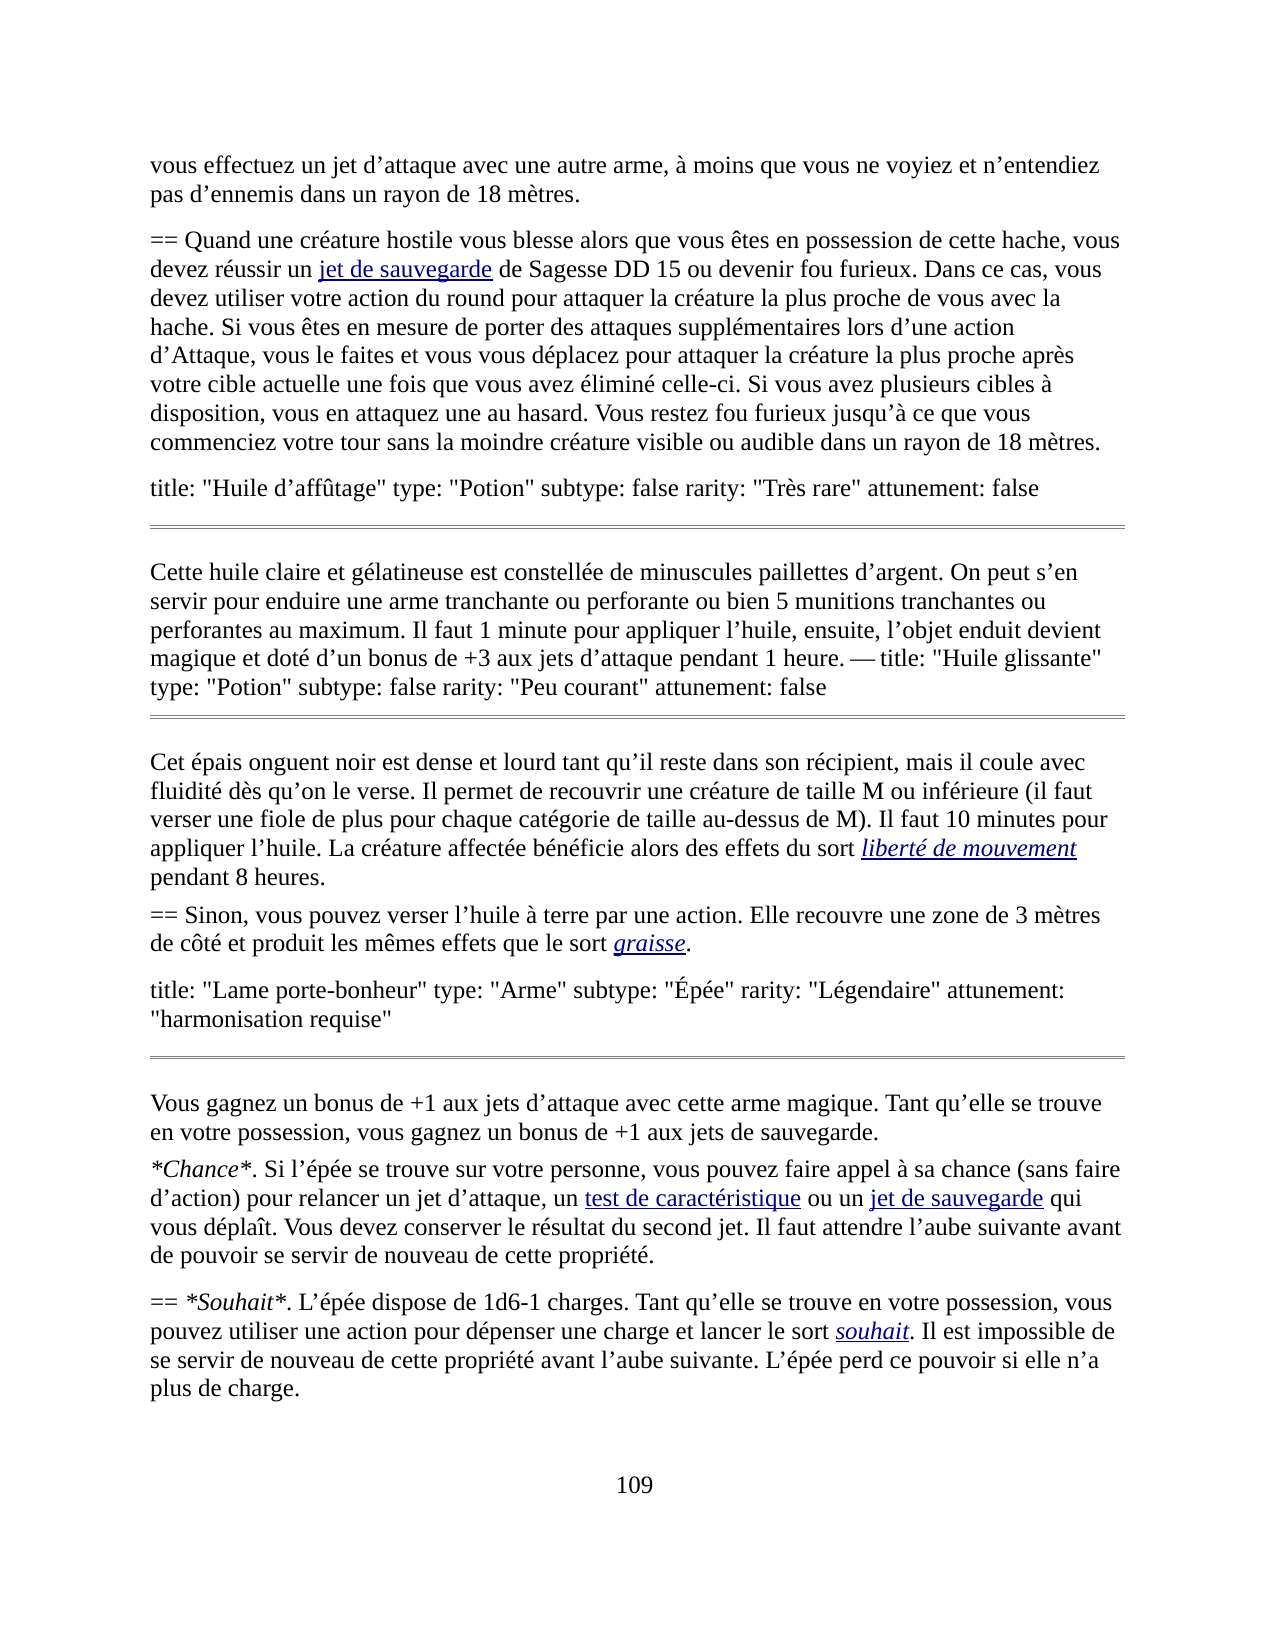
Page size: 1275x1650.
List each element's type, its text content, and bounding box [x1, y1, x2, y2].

text *Chance*. Si l’épée se trouve sur votre personne, vous pouvez faire appel à sa chance (sans faire d’action) pour relancer un jet d’attaque, un test de caractéristique ou un jet de sauvegarde qui vous déplaît. Vous devez conserver le résultat du second jet. Il faut attendre l’aube suivante avant de pouvoir se servir de nouveau de cette propriété. [150, 1154, 1125, 1269]
text == *Souhait*. L’épée dispose de 1d6-1 charges. Tant qu’elle se trouve en votre possession, vous pouvez utiliser une action pour dépenser une charge et lancer le sort souhait. Il est impossible de se servir de nouveau de cette propriété avant l’aube suivante. L’épée perd ce pouvoir si elle n’a plus de charge. [150, 1287, 1125, 1402]
text Cet épais onguent noir est dense et lourd tant qu’il reste dans son récipient, mais il coule avec fluidité dès qu’on le verse. Il permet de recouvrir une créature de taille M ou inférieure (il faut verser une fiole de plus pour chaque catégorie de taille au-dessus de M). Il faut 10 minutes pour appliquer l’huile. La créature affectée bénéficie alors des effets du sort liberté de mouvement pendant 8 heures. [150, 747, 1125, 891]
text == Quand une créature hostile vous blesse alors que vous êtes en possession de cette hache, vous devez réussir un jet de sauvegarde de Sagesse DD 15 ou devenir fou furieux. Dans ce cas, vous devez utiliser votre action du round pour attaquer la créature la plus proche de vous avec la hache. Si vous êtes en mesure de porter des attaques supplémentaires lors d’une action d’Attaque, vous le faites et vous vous déplacez pour attaquer la créature la plus proche après votre cible actuelle une fois que vous avez éliminé celle-ci. Si vous avez plusieurs cibles à disposition, vous en attaquez une au hasard. Vous restez fou furieux jusqu’à ce que vous commenciez votre tour sans la moindre créature visible ou audible dans un rayon de 18 mètres. [150, 225, 1125, 455]
text == Sinon, vous pouvez verser l’huile à terre par une action. Elle recouvre une zone de 3 mètres de côté et produit les mêmes effets que le sort graisse. [150, 900, 1125, 957]
text title: "Lame porte-bonheur" type: "Arme" subtype: "Épée" rarity: "Légendaire" attunement: "harmonisation requise" [150, 975, 1125, 1033]
text vous effectuez un jet d’attaque avec une autre arme, à moins que vous ne voyiez et n’entendiez pas d’ennemis dans un rayon de 18 mètres. [150, 150, 1125, 207]
text Cette huile claire et gélatineuse est constellée de minuscules paillettes d’argent. On peut s’en servir pour enduire une arme tranchante ou perforante ou bien 5 munitions tranchantes ou perforantes au maximum. Il faut 1 minute pour appliquer l’huile, ensuite, l’objet enduit devient magique et doté d’un bonus de +3 aux jets d’attaque pendant 1 heure. — title: "Huile glissante" type: "Potion" subtype: false rarity: "Peu courant" attunement: false [150, 557, 1125, 701]
text title: "Huile d’affûtage" type: "Potion" subtype: false rarity: "Très rare" attunement: false [150, 473, 1125, 502]
text Vous gagnez un bonus de +1 aux jets d’attaque avec cette arme magique. Tant qu’elle se trouve en votre possession, vous gagnez un bonus de +1 aux jets de sauvegarde. [150, 1088, 1125, 1145]
